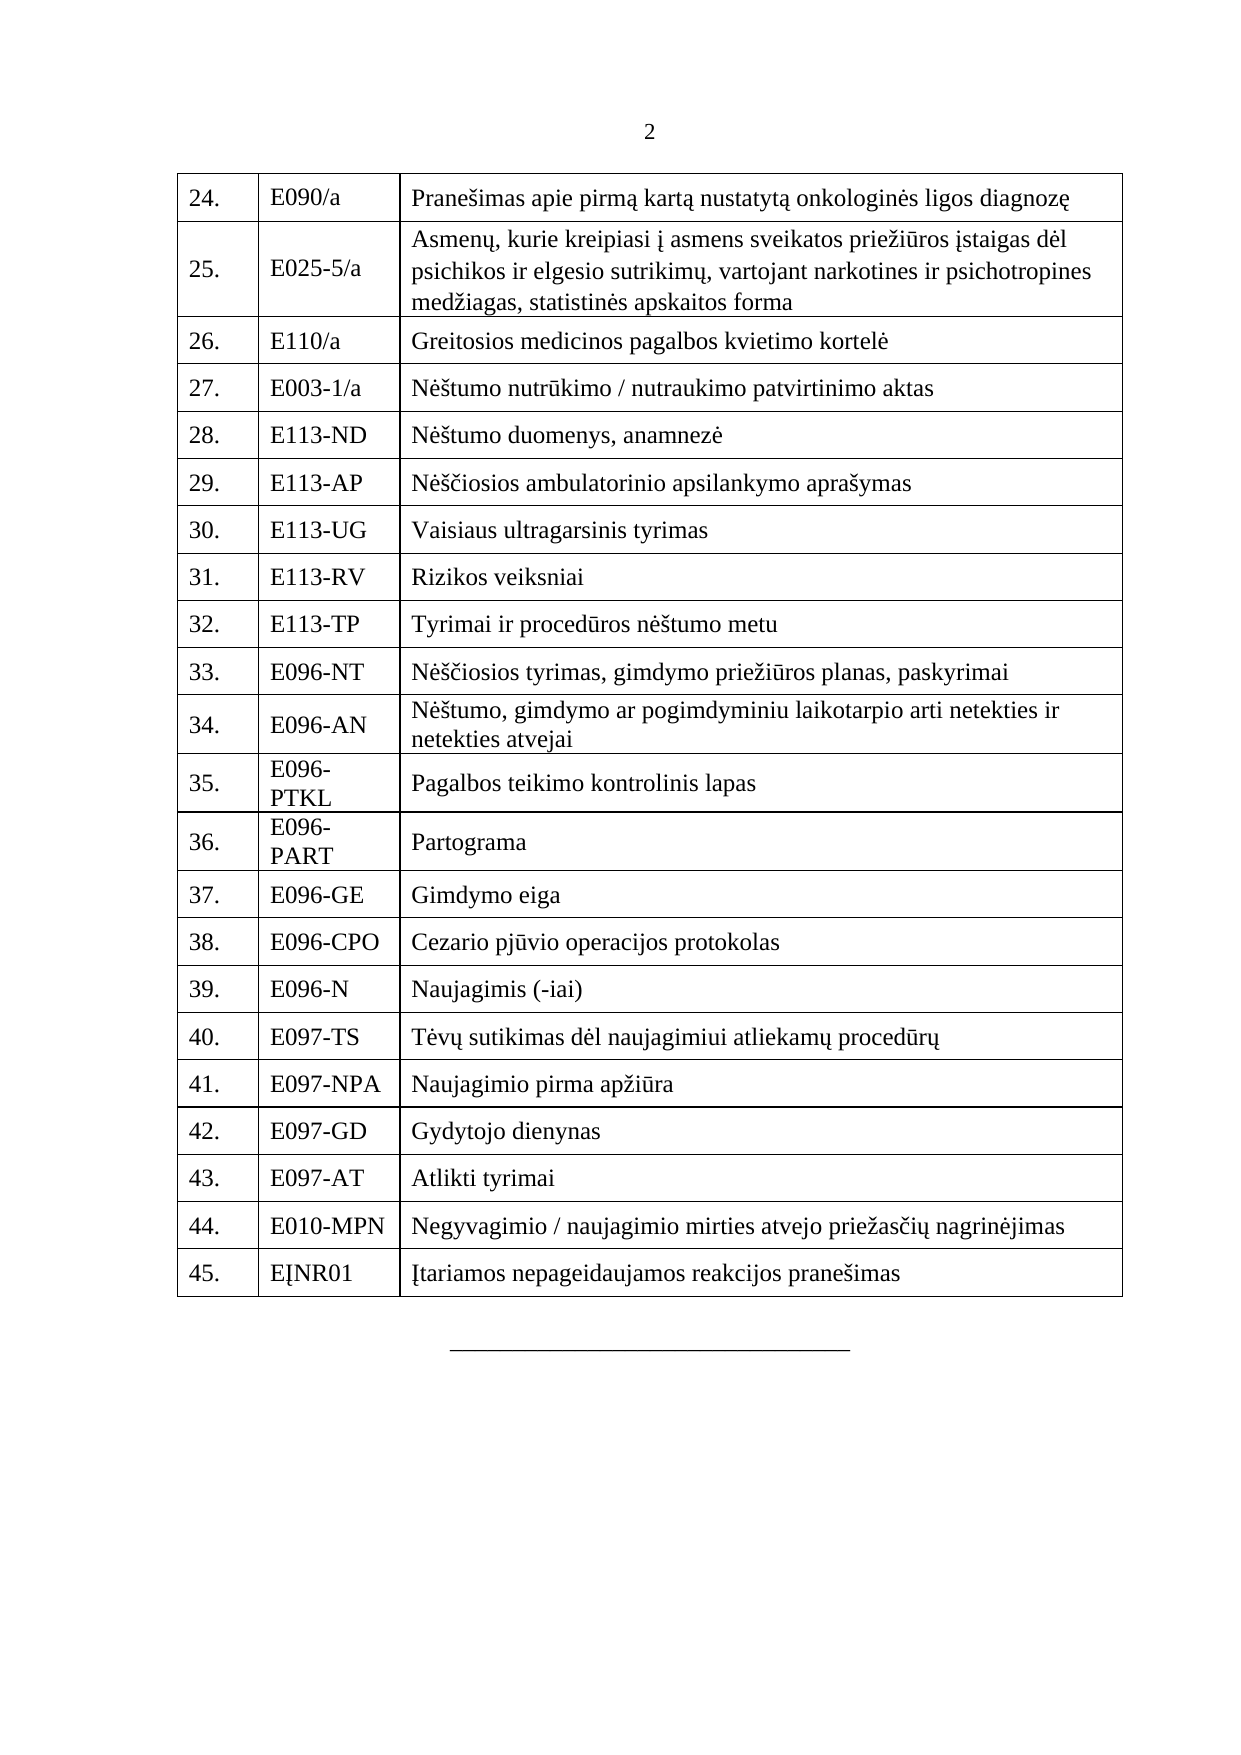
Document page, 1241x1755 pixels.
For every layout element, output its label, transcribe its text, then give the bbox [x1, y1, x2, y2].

table_cell Negyvagimio / naujagimio mirties atvejo priežasčių nagrinėjimas [401, 1202, 1122, 1248]
table_cell 36. [178, 813, 258, 870]
table_cell Naujagimis (-iai) [401, 966, 1122, 1012]
table_cell Nėščiosios ambulatorinio apsilankymo aprašymas [401, 459, 1122, 505]
table_cell E096-N [259, 966, 399, 1012]
table_cell E096-PART [259, 813, 399, 870]
table_cell E096-NT [259, 648, 399, 694]
table_cell 31. [178, 554, 258, 600]
table_cell E003-1/a [259, 364, 399, 411]
table_cell Asmenų, kurie kreipiasi į asmens sveikatos priežiūros įstaigas dėl psichikos ir elgesio sutrikimų, vartojant narkotines ir psichotropines medžiagas, statistinės apskaitos forma [401, 222, 1122, 316]
table_cell E113-UG [259, 506, 399, 552]
table_cell E090/a [259, 174, 399, 221]
table_cell E113-AP [259, 459, 399, 505]
table_cell Rizikos veiksniai [401, 554, 1122, 600]
table_cell E097-NPA [259, 1060, 399, 1106]
table_cell Nėštumo nutrūkimo / nutraukimo patvirtinimo aktas [401, 364, 1122, 411]
table_cell Nėštumo duomenys, anamnezė [401, 412, 1122, 458]
table_cell 34. [178, 695, 258, 753]
table_cell 45. [178, 1249, 258, 1296]
table_cell 28. [178, 412, 258, 458]
table_cell 29. [178, 459, 258, 505]
table_cell 32. [178, 601, 258, 647]
table_cell 30. [178, 506, 258, 552]
table_cell 38. [178, 918, 258, 964]
table_cell Gydytojo dienynas [401, 1108, 1122, 1154]
table_cell Greitosios medicinos pagalbos kvietimo kortelė [401, 317, 1122, 363]
table_cell Atlikti tyrimai [401, 1155, 1122, 1201]
table_cell Partograma [401, 813, 1122, 870]
table_cell E113-ND [259, 412, 399, 458]
table_cell EĮNR01 [259, 1249, 399, 1296]
table_cell E097-AT [259, 1155, 399, 1201]
table_cell E110/a [259, 317, 399, 363]
table_cell 42. [178, 1108, 258, 1154]
table_cell E096-CPO [259, 918, 399, 964]
table_cell Vaisiaus ultragarsinis tyrimas [401, 506, 1122, 552]
table_cell E113-RV [259, 554, 399, 600]
table_cell 35. [178, 754, 258, 811]
table_cell E010-MPN [259, 1202, 399, 1248]
table_cell 37. [178, 871, 258, 917]
table_cell E096-AN [259, 695, 399, 753]
table_cell Įtariamos nepageidaujamos reakcijos pranešimas [401, 1249, 1122, 1296]
table_cell 43. [178, 1155, 258, 1201]
table_cell E025-5/a [259, 222, 399, 316]
table_cell Pranešimas apie pirmą kartą nustatytą onkologinės ligos diagnozę [401, 174, 1122, 221]
table_cell E097-TS [259, 1013, 399, 1059]
table_cell Naujagimio pirma apžiūra [401, 1060, 1122, 1106]
table_cell 24. [178, 174, 258, 221]
table_cell 40. [178, 1013, 258, 1059]
table_cell E096-GE [259, 871, 399, 917]
table_cell 25. [178, 222, 258, 316]
table_cell Nėštumo, gimdymo ar pogimdyminiu laikotarpio arti netekties ir netekties atvejai [401, 695, 1122, 753]
table_cell E097-GD [259, 1108, 399, 1154]
text ________________________________ [177, 1325, 1122, 1354]
table_cell Cezario pjūvio operacijos protokolas [401, 918, 1122, 964]
table_cell 33. [178, 648, 258, 694]
table_cell 27. [178, 364, 258, 411]
table_cell E096-PTKL [259, 754, 399, 811]
table_cell Tyrimai ir procedūros nėštumo metu [401, 601, 1122, 647]
table_cell 39. [178, 966, 258, 1012]
table_cell E113-TP [259, 601, 399, 647]
table_cell 41. [178, 1060, 258, 1106]
table_cell Pagalbos teikimo kontrolinis lapas [401, 754, 1122, 811]
table_cell 26. [178, 317, 258, 363]
table_cell Nėščiosios tyrimas, gimdymo priežiūros planas, paskyrimai [401, 648, 1122, 694]
table_cell Gimdymo eiga [401, 871, 1122, 917]
table_cell Tėvų sutikimas dėl naujagimiui atliekamų procedūrų [401, 1013, 1122, 1059]
table_cell 44. [178, 1202, 258, 1248]
